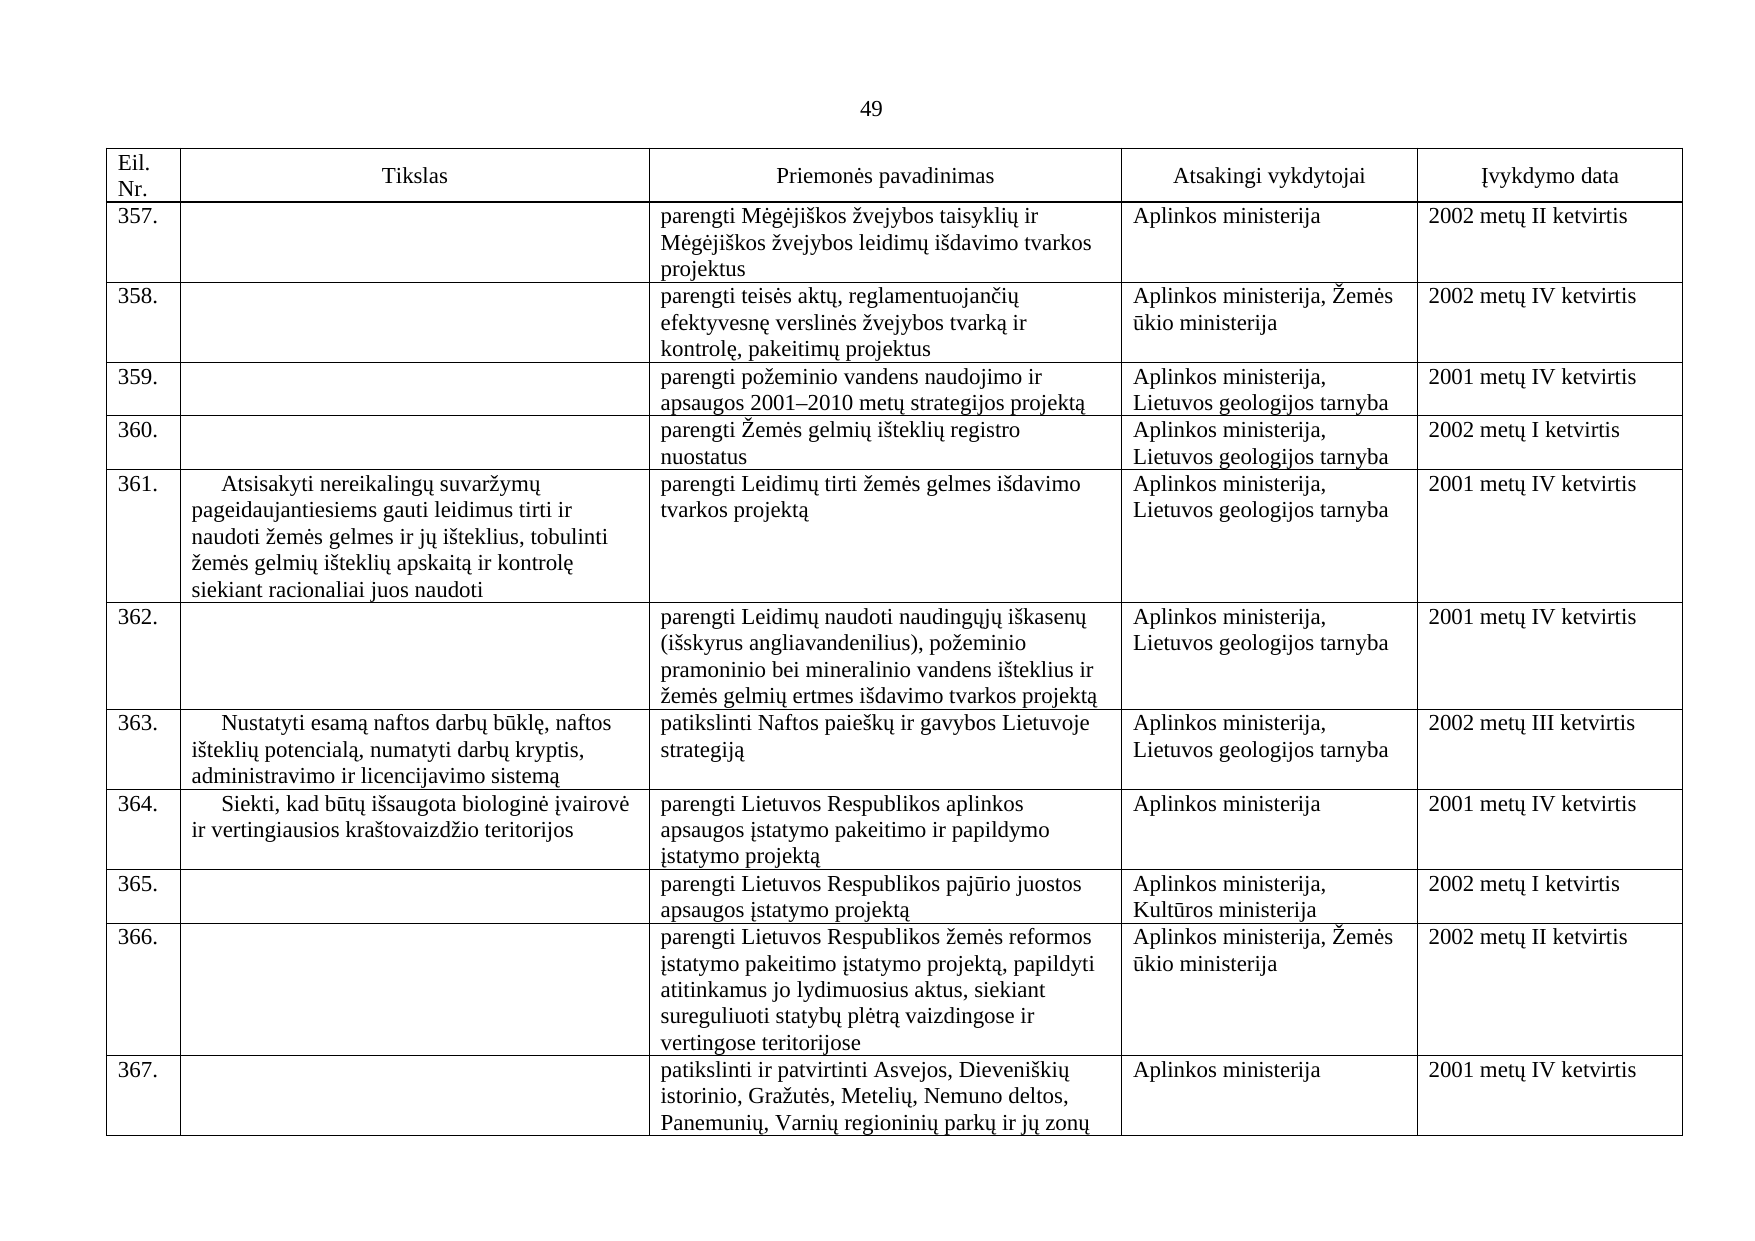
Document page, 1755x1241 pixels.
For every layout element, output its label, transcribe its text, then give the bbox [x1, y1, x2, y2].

table_header Įvykdymo data [1418, 149, 1682, 201]
table_cell 2001 metų IV ketvirtis [1418, 790, 1682, 869]
table_cell parengti Leidimų naudoti naudingųjų iškasenų (išskyrus angliavandenilius), požeminio pramoninio bei mineralinio vandens išteklius ir žemės gelmių ertmes išdavimo tvarkos projektą [650, 603, 1121, 708]
table_cell Siekti, kad būtų išsaugota biologinė įvairovė ir vertingiausios kraštovaizdžio teritorijos [181, 790, 649, 869]
table_cell [107, 1056, 180, 1135]
table_cell [107, 603, 180, 708]
table_cell 2002 metų I ketvirtis [1418, 870, 1682, 922]
table_cell parengti Žemės gelmių išteklių registro nuostatus [650, 416, 1121, 469]
table_cell parengti Lietuvos Respublikos žemės reformos įstatymo pakeitimo įstatymo projektą, papildyti atitinkamus jo lydimuosius aktus, siekiant sureguliuoti statybų plėtrą vaizdingose ir vertingose teritorijose [650, 924, 1121, 1055]
table_cell [181, 416, 649, 469]
table_cell Nustatyti esamą naftos darbų būklę, naftos išteklių potencialą, numatyti darbų kryptis, administravimo ir licencijavimo sistemą [181, 710, 649, 788]
table_cell [107, 710, 180, 788]
table_cell [181, 1056, 649, 1135]
table_cell [107, 470, 180, 602]
table_cell [107, 203, 180, 282]
table_header Atsakingi vykdytojai [1122, 149, 1417, 201]
table_cell Aplinkos ministerija, Žemės ūkio ministerija [1122, 924, 1417, 1055]
table_cell [181, 363, 649, 415]
table_cell 2002 metų II ketvirtis [1418, 924, 1682, 1055]
table_cell [181, 283, 649, 362]
table_cell 2001 metų IV ketvirtis [1418, 470, 1682, 602]
table_cell 2002 metų I ketvirtis [1418, 416, 1682, 469]
table_header Priemonės pavadinimas [650, 149, 1121, 201]
table_cell [107, 283, 180, 362]
table_cell [181, 924, 649, 1055]
table_header Tikslas [181, 149, 649, 201]
table_cell 2002 metų II ketvirtis [1418, 203, 1682, 282]
table_cell patikslinti ir patvirtinti Asvejos, Dieveniškių istorinio, Gražutės, Metelių, Nemuno deltos, Panemunių, Varnių regioninių parkų ir jų zonų [650, 1056, 1121, 1135]
table_cell parengti Lietuvos Respublikos aplinkos apsaugos įstatymo pakeitimo ir papildymo įstatymo projektą [650, 790, 1121, 869]
table_cell Aplinkos ministerija, Lietuvos geologijos tarnyba [1122, 603, 1417, 708]
table_cell Aplinkos ministerija [1122, 1056, 1417, 1135]
table_cell [107, 790, 180, 869]
table_cell Aplinkos ministerija, Lietuvos geologijos tarnyba [1122, 416, 1417, 469]
table_cell parengti teisės aktų, reglamentuojančių efektyvesnę verslinės žvejybos tvarką ir kontrolę, pakeitimų projektus [650, 283, 1121, 362]
table_cell parengti požeminio vandens naudojimo ir apsaugos 2001–2010 metų strategijos projektą [650, 363, 1121, 415]
table_header Eil. Nr. [107, 149, 180, 201]
table_cell [181, 603, 649, 708]
table_cell Aplinkos ministerija, Lietuvos geologijos tarnyba [1122, 710, 1417, 788]
table_cell 2002 metų III ketvirtis [1418, 710, 1682, 788]
table_cell Aplinkos ministerija, Lietuvos geologijos tarnyba [1122, 363, 1417, 415]
table_cell Aplinkos ministerija, Žemės ūkio ministerija [1122, 283, 1417, 362]
table_cell Aplinkos ministerija [1122, 203, 1417, 282]
table_cell 2001 metų IV ketvirtis [1418, 363, 1682, 415]
table_cell 2002 metų IV ketvirtis [1418, 283, 1682, 362]
table_cell [181, 870, 649, 922]
table_cell [107, 363, 180, 415]
table_cell [107, 870, 180, 922]
table_cell Aplinkos ministerija, Kultūros ministerija [1122, 870, 1417, 922]
table_cell Aplinkos ministerija, Lietuvos geologijos tarnyba [1122, 470, 1417, 602]
table_cell [181, 203, 649, 282]
table_cell 2001 metų IV ketvirtis [1418, 1056, 1682, 1135]
table_cell [107, 924, 180, 1055]
table_cell parengti Lietuvos Respublikos pajūrio juostos apsaugos įstatymo projektą [650, 870, 1121, 922]
table_cell parengti Leidimų tirti žemės gelmes išdavimo tvarkos projektą [650, 470, 1121, 602]
table_cell [107, 416, 180, 469]
table_cell 2001 metų IV ketvirtis [1418, 603, 1682, 708]
table_cell Atsisakyti nereikalingų suvaržymų pageidaujantiesiems gauti leidimus tirti ir naudoti žemės gelmes ir jų išteklius, tobulinti žemės gelmių išteklių apskaitą ir kontrolę siekiant racionaliai juos naudoti [181, 470, 649, 602]
table_cell patikslinti Naftos paieškų ir gavybos Lietuvoje strategiją [650, 710, 1121, 788]
table_cell Aplinkos ministerija [1122, 790, 1417, 869]
table_cell parengti Mėgėjiškos žvejybos taisyklių ir Mėgėjiškos žvejybos leidimų išdavimo tvarkos projektus [650, 203, 1121, 282]
